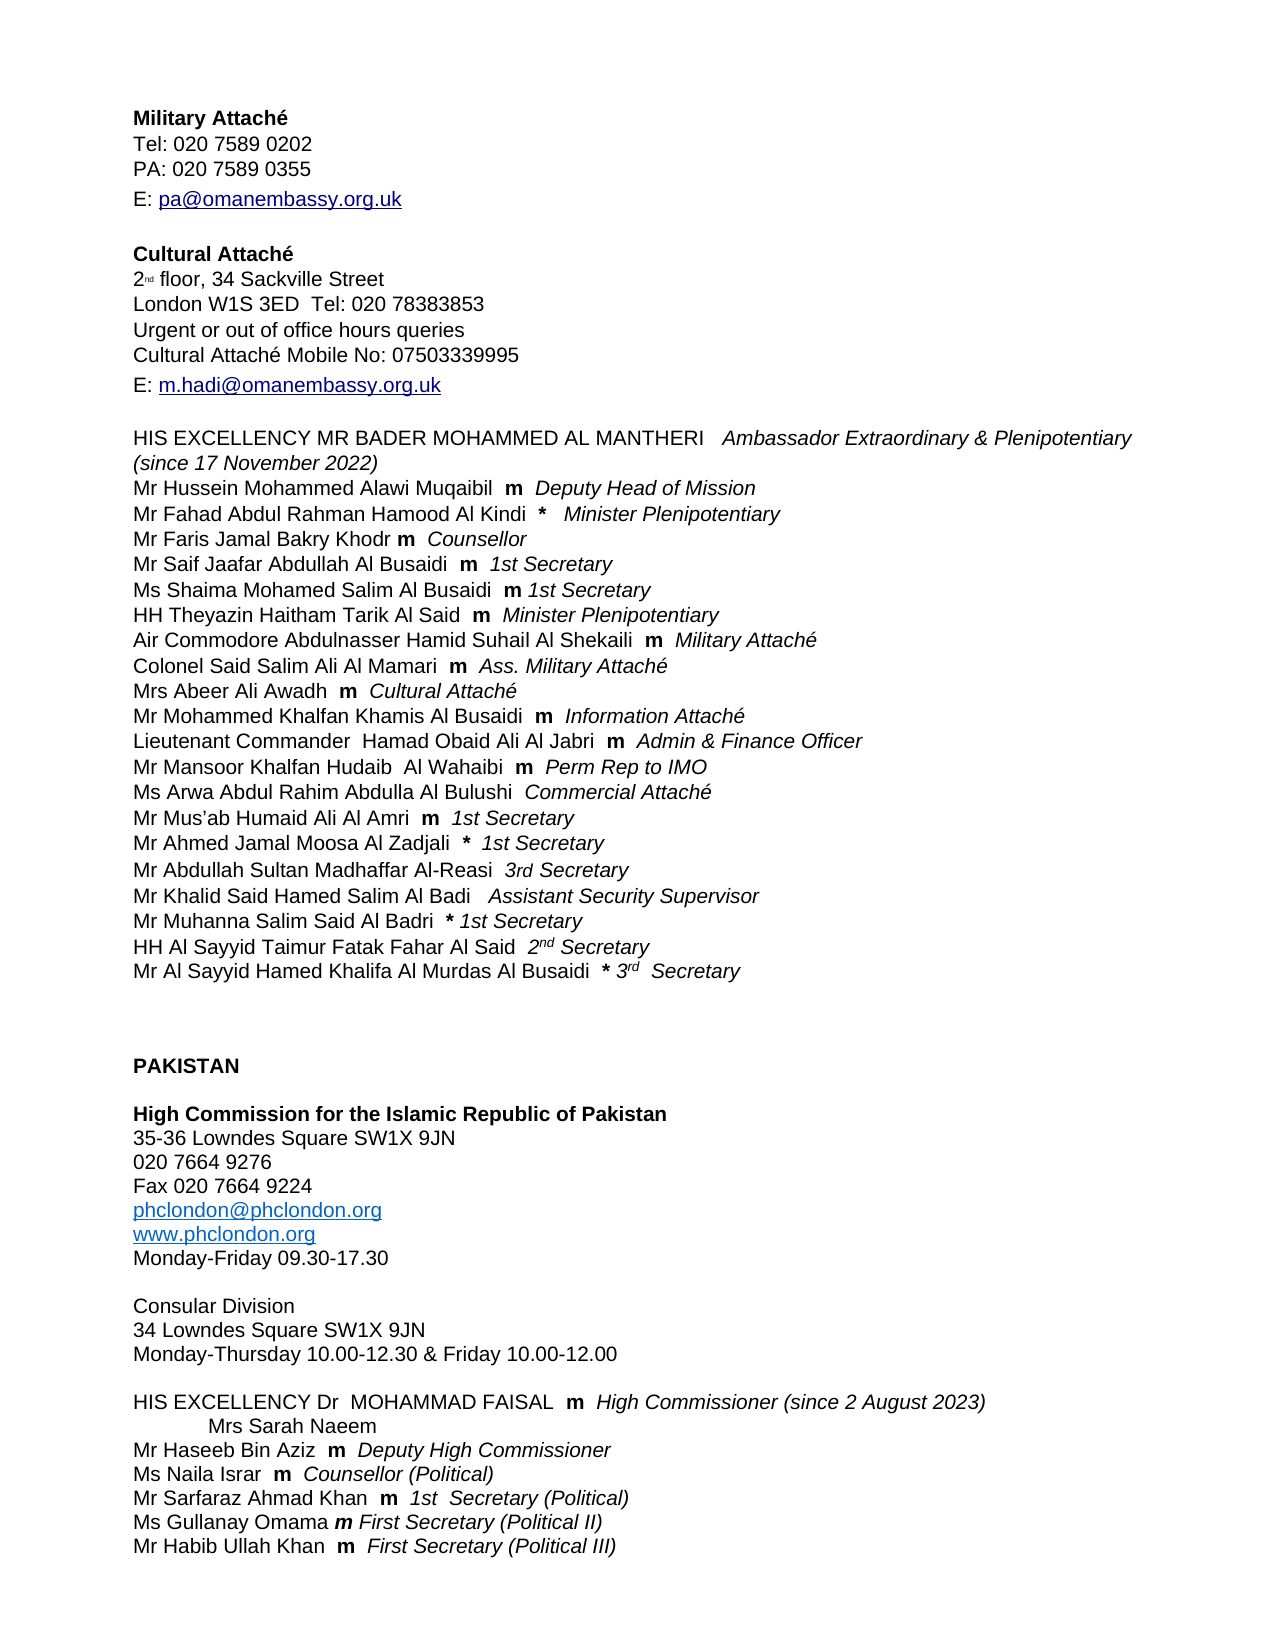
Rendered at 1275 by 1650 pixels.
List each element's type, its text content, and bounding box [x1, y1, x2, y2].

text Ms Naila Israr m Counsellor (Political) [133, 1462, 1181, 1486]
text Air Commodore Abdulnasser Hamid Suhail Al Shekaili m Military Attaché [133, 628, 1181, 652]
text Mr Muhanna Salim Said Al Badri * 1st Secretary [133, 909, 1181, 933]
text Mr Mohammed Khalfan Khamis Al Busaidi m Information Attaché [133, 704, 1181, 728]
text PA: 020 7589 0355 [133, 157, 1181, 181]
text Mr Mus’ab Humaid Ali Al Amri m 1st Secretary [133, 805, 1181, 829]
text Mr Ahmed Jamal Moosa Al Zadjali * 1st Secretary [133, 831, 1181, 854]
text Mr Fahad Abdul Rahman Hamood Al Kindi * Minister Plenipotentiary [133, 502, 1181, 526]
text Ms Gullanay Omama m First Secretary (Political II) [133, 1509, 1181, 1533]
text Consular Division [133, 1294, 1181, 1318]
text Mr Sarfaraz Ahmad Khan m 1st Secretary (Political) [133, 1486, 1181, 1509]
text Mr Hussein Mohammed Alawi Muqaibil m Deputy Head of Mission [133, 476, 1181, 500]
text phclondon@phclondon.org [133, 1198, 1181, 1222]
text Mr Mansoor Khalfan Hudaib Al Wahaibi m Perm Rep to IMO [133, 755, 1181, 779]
text HH Al Sayyid Taimur Fatak Fahar Al Said 2nd Secretary [133, 934, 1181, 958]
text HIS EXCELLENCY Dr MOHAMMAD FAISAL m High Commissioner (since 2 August 2023) [133, 1390, 1181, 1414]
text Mr Faris Jamal Bakry Khodr m Counsellor [133, 527, 1181, 551]
text Mr Khalid Said Hamed Salim Al Badi Assistant Security Supervisor [133, 884, 1181, 908]
text 35-36 Lowndes Square SW1X 9JN [133, 1126, 1181, 1150]
text 34 Lowndes Square SW1X 9JN [133, 1318, 1181, 1342]
text Mrs Abeer Ali Awadh m Cultural Attaché [133, 679, 1181, 703]
text Fax 020 7664 9224 [133, 1174, 1181, 1198]
text PAKISTAN [133, 1054, 1181, 1078]
text Colonel Said Salim Ali Al Mamari m Ass. Military Attaché [133, 653, 1181, 677]
text 2nd floor, 34 Sackville Street [133, 267, 1181, 291]
text Military Attaché [133, 106, 1181, 130]
text Urgent or out of office hours queries [133, 317, 1181, 341]
text E: pa@omanembassy.org.uk [133, 182, 1181, 213]
text Tel: 020 7589 0202 [133, 132, 1181, 156]
text Mr Al Sayyid Hamed Khalifa Al Murdas Al Busaidi * 3rd Secretary [133, 958, 1181, 982]
text London W1S 3ED Tel: 020 78383853 [133, 292, 1181, 316]
text Monday-Thursday 10.00-12.30 & Friday 10.00-12.00 [133, 1342, 1181, 1366]
text HH Theyazin Haitham Tarik Al Said m Minister Plenipotentiary [133, 603, 1181, 627]
text HIS EXCELLENCY MR BADER MOHAMMED AL MANTHERI Ambassador Extraordinary & Plenipotentiary (since 17 November 2022) [133, 426, 1181, 475]
text Monday-Friday 09.30-17.30 [133, 1246, 1181, 1270]
text High Commission for the Islamic Republic of Pakistan [133, 1102, 1181, 1126]
text Cultural Attaché [133, 241, 1181, 265]
text E: m.hadi@omanembassy.org.uk [133, 368, 1181, 398]
text Mr Abdullah Sultan Madhaffar Al-Reasi 3rd Secretary [133, 856, 1181, 882]
text Mr Haseeb Bin Aziz m Deputy High Commissioner [133, 1438, 1181, 1462]
text 020 7664 9276 [133, 1150, 1181, 1174]
text Ms Shaima Mohamed Salim Al Busaidi m 1st Secretary [133, 577, 1181, 601]
text Ms Arwa Abdul Rahim Abdulla Al Bulushi Commercial Attaché [133, 780, 1181, 804]
text Cultural Attaché Mobile No: 07503339995 [133, 343, 1181, 367]
text Mr Saif Jaafar Abdullah Al Busaidi m 1st Secretary [133, 552, 1181, 576]
text Mr Habib Ullah Khan m First Secretary (Political III) [133, 1533, 1181, 1557]
text www.phclondon.org [133, 1222, 1181, 1246]
text Lieutenant Commander Hamad Obaid Ali Al Jabri m Admin & Finance Officer [133, 729, 1181, 753]
text Mrs Sarah Naeem [133, 1414, 1181, 1438]
